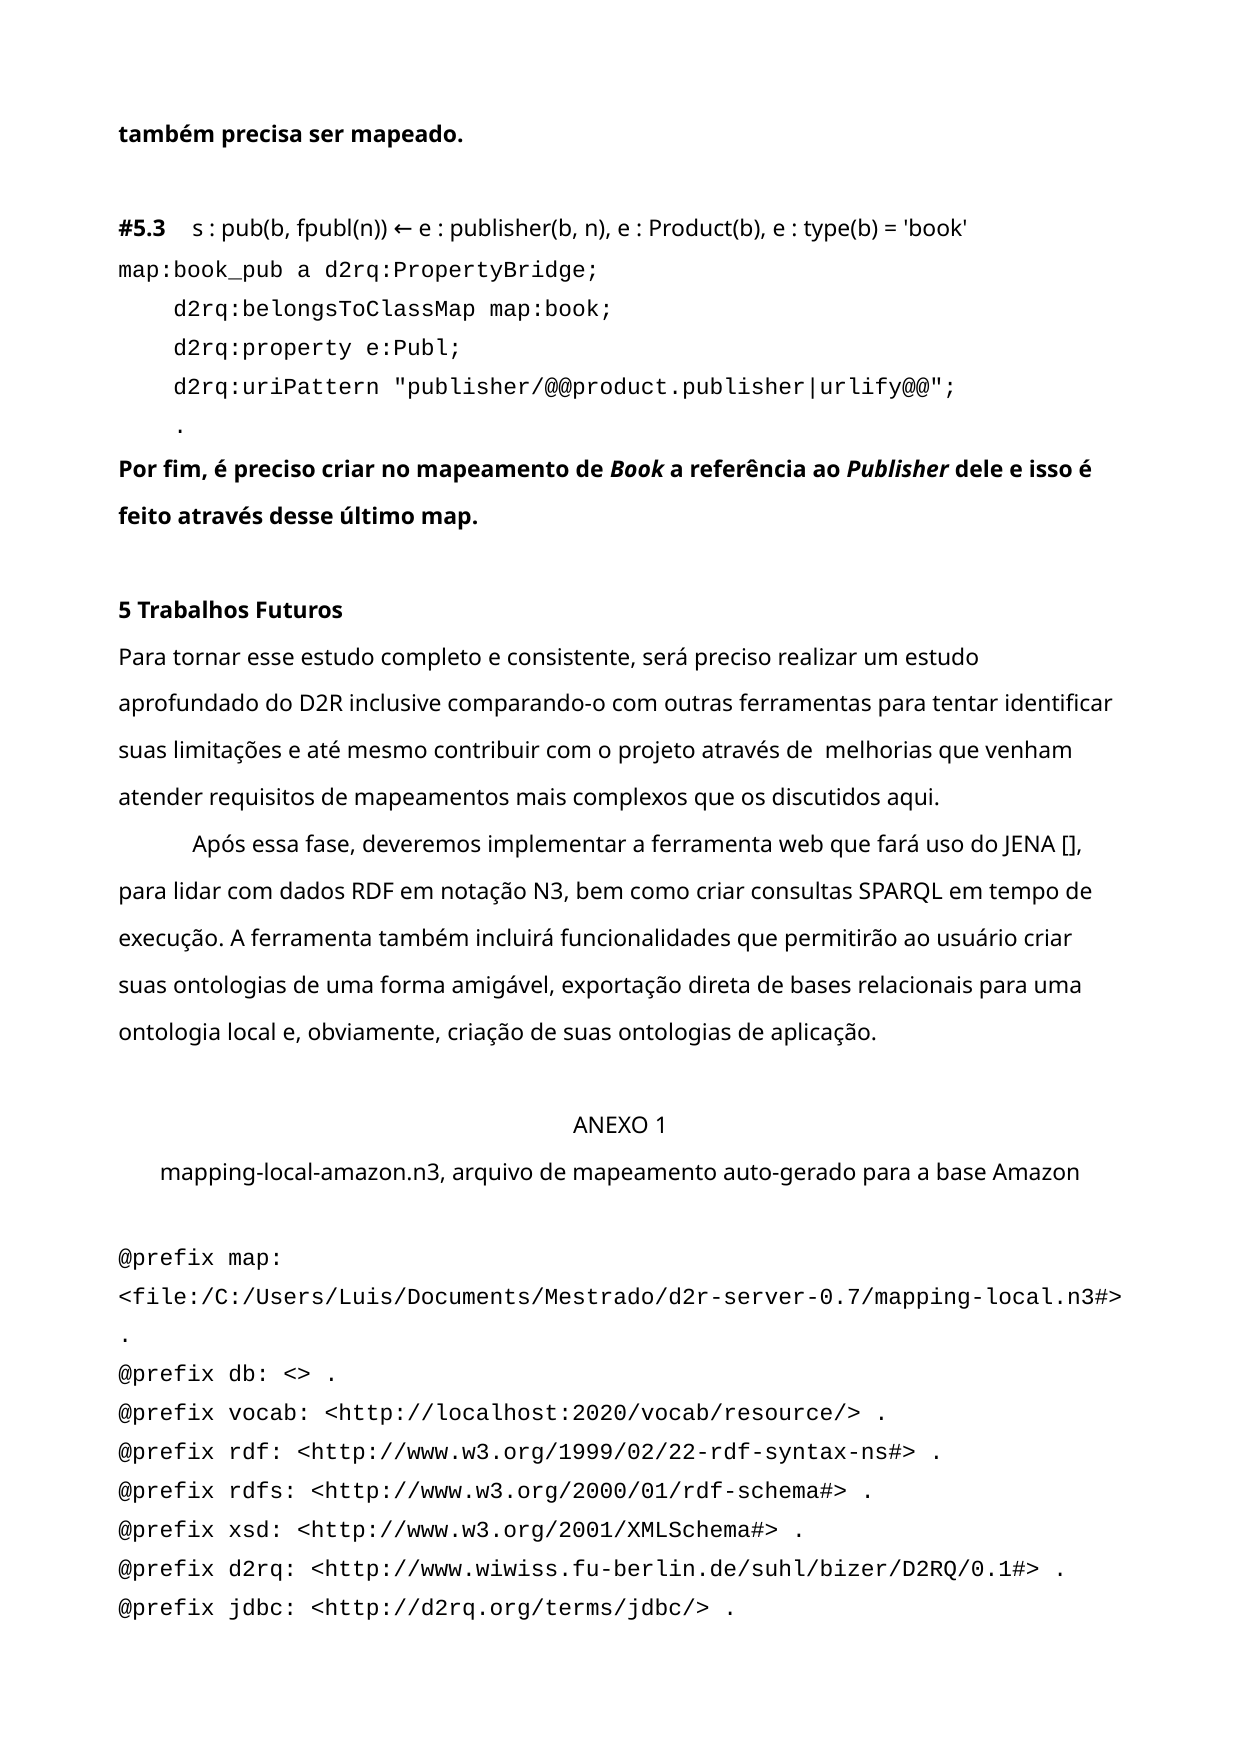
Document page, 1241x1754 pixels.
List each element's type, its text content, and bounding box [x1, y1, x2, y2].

text 5 Trabalhos Futuros [118, 594, 1122, 625]
text Por fim, é preciso criar no mapeamento de Book a referência ao Publisher dele e isso é feito através desse último map. [118, 453, 1122, 531]
text @prefix jdbc: <http://d2rq.org/terms/jdbc/> . [118, 1596, 1122, 1622]
text ANEXO 1 [118, 1109, 1122, 1141]
text @prefix db: <> . [118, 1363, 1122, 1389]
text . [118, 414, 1122, 440]
text d2rq:uriPattern "publisher/@@product.publisher|urlify@@"; [118, 375, 1122, 401]
text @prefix rdf: <http://www.w3.org/1999/02/22-rdf-syntax-ns#> . [118, 1440, 1122, 1466]
text @prefix rdfs: <http://www.w3.org/2000/01/rdf-schema#> . [118, 1479, 1122, 1505]
text @prefix vocab: <http://localhost:2020/vocab/resource/> . [118, 1402, 1122, 1427]
text @prefix d2rq: <http://www.wiwiss.fu-berlin.de/suhl/bizer/D2RQ/0.1#> . [118, 1557, 1122, 1583]
text @prefix map: <file:/C:/Users/Luis/Documents/Mestrado/d2r-server-0.7/mapping-local.n3#> . [118, 1246, 1122, 1350]
text map:book_pub a d2rq:PropertyBridge; [118, 259, 1122, 285]
text #5.3 s : pub(b, fpubl(n)) ← e : publisher(b, n), e : Product(b), e : type(b) = 'book' [118, 212, 1122, 243]
text d2rq:belongsToClassMap map:book; [118, 298, 1122, 323]
text Após essa fase, deveremos implementar a ferramenta web que fará uso do JENA [], para lidar com dados RDF em notação N3, bem como criar consultas SPARQL em tempo de execução. A ferramenta também incluirá funcionalidades que permitirão ao usuário criar suas ontologias de uma forma amigável, exportação direta de bases relacionais para uma ontologia local e, obviamente, criação de suas ontologias de aplicação. [118, 828, 1122, 1047]
text também precisa ser mapeado. [118, 118, 1122, 149]
text Para tornar esse estudo completo e consistente, será preciso realizar um estudo aprofundado do D2R inclusive comparando-o com outras ferramentas para tentar identificar suas limitações e até mesmo contribuir com o projeto através de melhorias que venham atender requisitos de mapeamentos mais complexos que os discutidos aqui. [118, 641, 1122, 812]
text @prefix xsd: <http://www.w3.org/2001/XMLSchema#> . [118, 1518, 1122, 1544]
text d2rq:property e:Publ; [118, 336, 1122, 362]
text mapping-local-amazon.n3, arquivo de mapeamento auto-gerado para a base Amazon [118, 1156, 1122, 1187]
